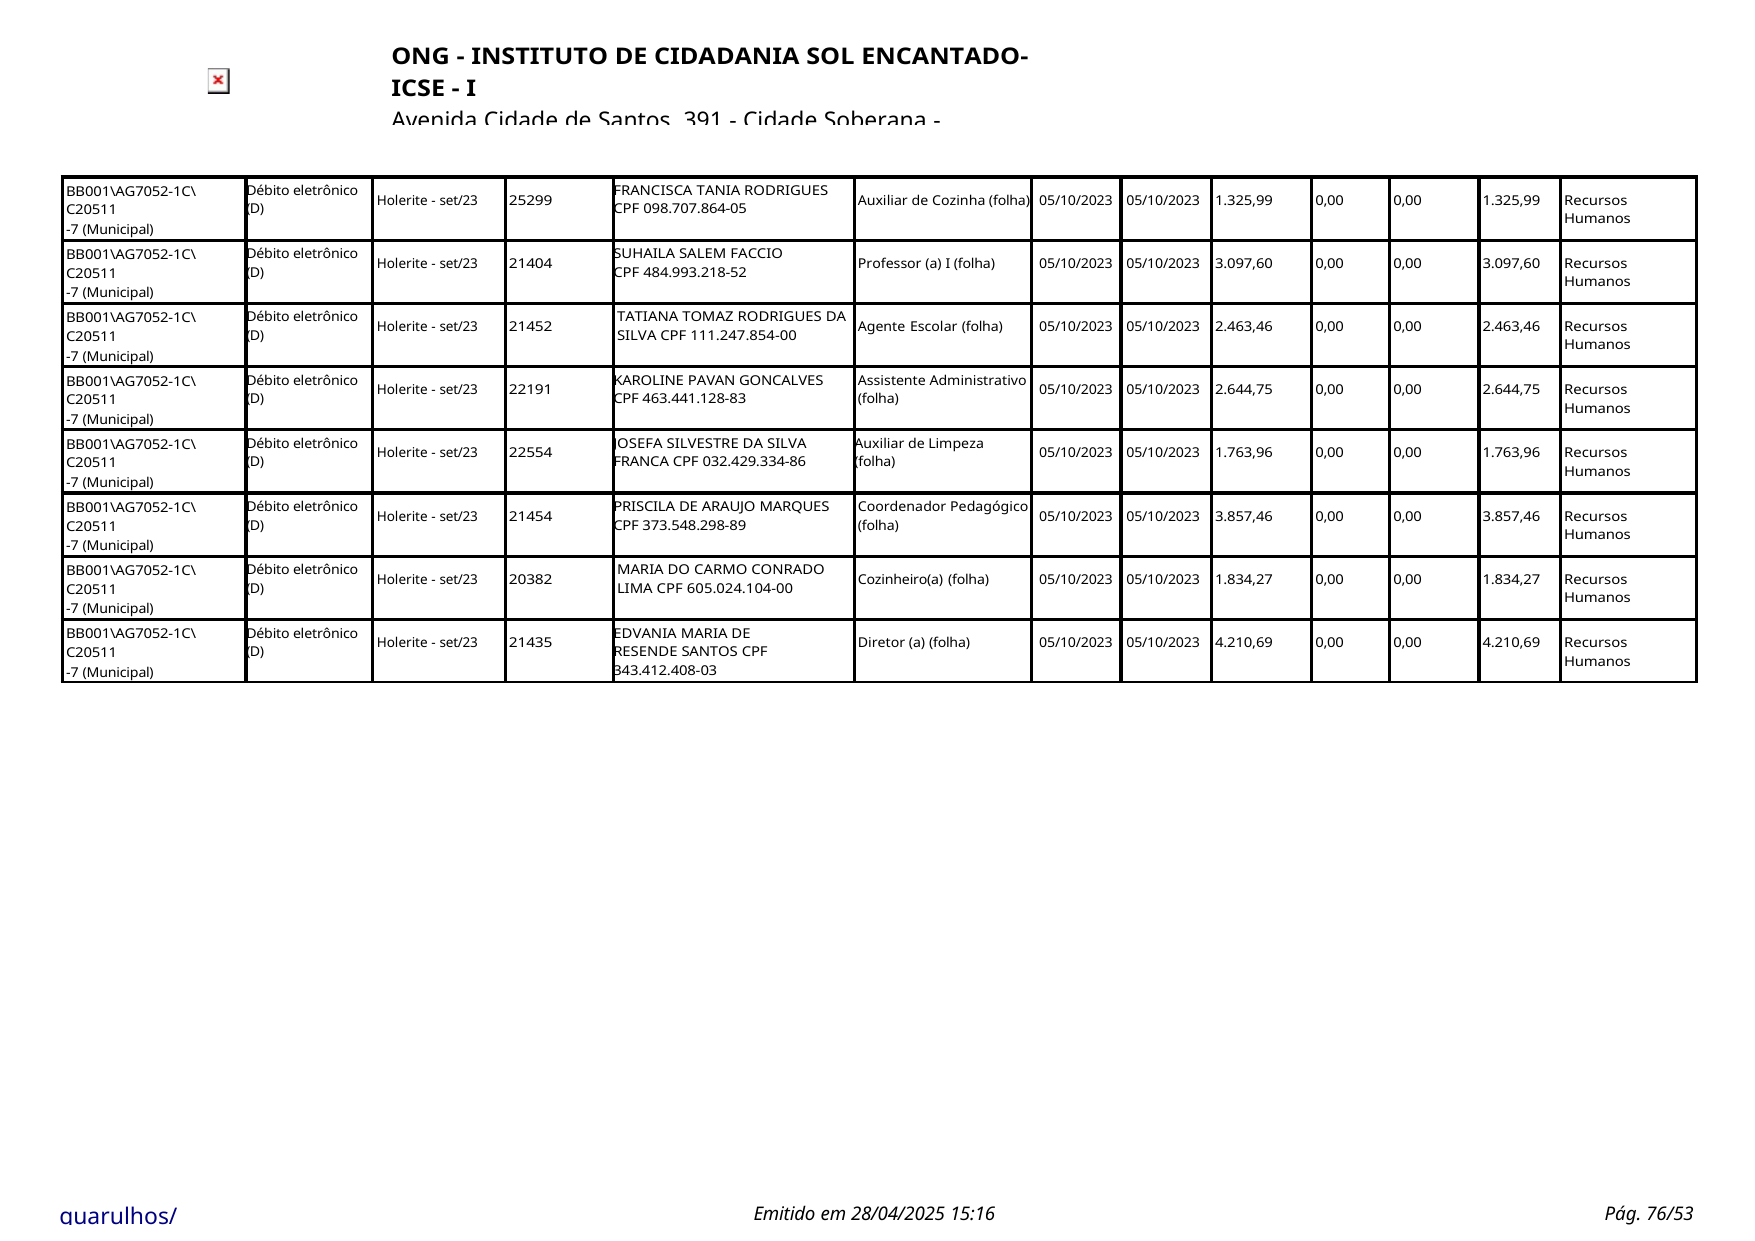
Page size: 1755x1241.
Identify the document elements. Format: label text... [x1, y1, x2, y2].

table_cell Débito eletrônico (D) [248, 558, 371, 618]
table_cell Holerite - set/23 [374, 368, 504, 428]
table_cell 05/10/2023 [1033, 305, 1119, 365]
table_cell BB001\AG7052-1C\C20511 -7 (Municipal) [64, 431, 244, 491]
table_cell Recursos Humanos [1562, 179, 1695, 238]
table_cell Recursos Humanos [1562, 368, 1695, 428]
table_cell Débito eletrônico (D) [248, 179, 371, 238]
table_cell Cozinheiro(a) (folha) [856, 558, 1030, 618]
table_cell 21454 [507, 495, 612, 555]
table_cell 1.834,27 [1481, 558, 1559, 618]
table_cell 22191 [507, 368, 612, 428]
table_cell BB001\AG7052-1C\C20511 -7 (Municipal) [64, 495, 244, 555]
table_cell 05/10/2023 [1033, 368, 1119, 428]
table_cell 21404 [507, 242, 612, 302]
table_cell Holerite - set/23 [374, 431, 504, 491]
table_cell Agente Escolar (folha) [856, 305, 1030, 365]
table_cell 05/10/2023 [1033, 495, 1119, 555]
table_cell PRISCILA DE ARAUJO MARQUES CPF 373.548.298-89 [615, 495, 853, 555]
table_cell 0,00 [1391, 621, 1477, 681]
table_cell 05/10/2023 [1033, 558, 1119, 618]
table_cell BB001\AG7052-1C\C20511 -7 (Municipal) [64, 621, 244, 681]
table_cell SUHAILA SALEM FACCIO CPF 484.993.218-52 [615, 242, 853, 302]
table_cell Holerite - set/23 [374, 558, 504, 618]
table_cell BB001\AG7052-1C\C20511 -7 (Municipal) [64, 305, 244, 365]
table_cell Auxiliar de Limpeza (folha) [856, 431, 1030, 491]
table_cell 20382 [507, 558, 612, 618]
table_cell 0,00 [1391, 558, 1477, 618]
table_cell 2.463,46 [1213, 305, 1310, 365]
table_cell Recursos Humanos [1562, 431, 1695, 491]
table_cell 05/10/2023 [1123, 305, 1210, 365]
table_cell 25299 [507, 179, 612, 238]
table_cell 22554 [507, 431, 612, 491]
table_cell 1.763,96 [1213, 431, 1310, 491]
table_cell Recursos Humanos [1562, 558, 1695, 618]
table_cell Débito eletrônico (D) [248, 495, 371, 555]
table_cell 0,00 [1391, 305, 1477, 365]
table_cell 2.463,46 [1481, 305, 1559, 365]
table_cell Holerite - set/23 [374, 495, 504, 555]
table_cell 2.644,75 [1213, 368, 1310, 428]
table_cell 3.857,46 [1481, 495, 1559, 555]
table_cell Assistente Administrativo (folha) [856, 368, 1030, 428]
table_cell 0,00 [1391, 495, 1477, 555]
table_cell JOSEFA SILVESTRE DA SILVA FRANCA CPF 032.429.334-86 [615, 431, 853, 491]
table_cell 05/10/2023 [1123, 179, 1210, 238]
table_cell 0,00 [1391, 242, 1477, 302]
table_cell 0,00 [1313, 558, 1388, 618]
table_cell 0,00 [1391, 179, 1477, 238]
table_cell Professor (a) I (folha) [856, 242, 1030, 302]
table_cell 05/10/2023 [1123, 242, 1210, 302]
table_cell 0,00 [1313, 305, 1388, 365]
table_cell 0,00 [1313, 242, 1388, 302]
table_cell 4.210,69 [1213, 621, 1310, 681]
table_cell Holerite - set/23 [374, 621, 504, 681]
table_cell Débito eletrônico (D) [248, 368, 371, 428]
table_cell 1.834,27 [1213, 558, 1310, 618]
table_cell Diretor (a) (folha) [856, 621, 1030, 681]
table_cell 05/10/2023 [1033, 242, 1119, 302]
table_cell FRANCISCA TANIA RODRIGUES CPF 098.707.864-05 [615, 179, 853, 238]
table_cell Holerite - set/23 [374, 242, 504, 302]
table_cell 1.325,99 [1213, 179, 1310, 238]
table_cell Débito eletrônico (D) [248, 621, 371, 681]
table_cell 0,00 [1313, 621, 1388, 681]
table_cell 0,00 [1313, 368, 1388, 428]
table_cell 3.097,60 [1213, 242, 1310, 302]
table_cell 05/10/2023 [1123, 495, 1210, 555]
table_cell 2.644,75 [1481, 368, 1559, 428]
table_cell BB001\AG7052-1C\C20511 -7 (Municipal) [64, 179, 244, 238]
table_cell KAROLINE PAVAN GONCALVES CPF 463.441.128-83 [615, 368, 853, 428]
table_cell Débito eletrônico (D) [248, 242, 371, 302]
table_cell Holerite - set/23 [374, 305, 504, 365]
table_cell 0,00 [1391, 368, 1477, 428]
table_cell 05/10/2023 [1123, 558, 1210, 618]
table_cell 0,00 [1313, 179, 1388, 238]
table_cell BB001\AG7052-1C\C20511 -7 (Municipal) [64, 558, 244, 618]
table_cell 05/10/2023 [1033, 431, 1119, 491]
table_cell 05/10/2023 [1123, 431, 1210, 491]
table_cell 0,00 [1391, 431, 1477, 491]
table_cell Débito eletrônico (D) [248, 431, 371, 491]
table_cell 0,00 [1313, 495, 1388, 555]
table_cell 1.325,99 [1481, 179, 1559, 238]
table_cell TATIANA TOMAZ RODRIGUES DA SILVA CPF 111.247.854-00 [615, 305, 853, 365]
table_cell Recursos Humanos [1562, 495, 1695, 555]
table_cell EDVANIA MARIA DE RESENDE SANTOS CPF 343.412.408-03 [615, 621, 853, 681]
table_cell 21435 [507, 621, 612, 681]
table_cell 1.763,96 [1481, 431, 1559, 491]
table_cell 21452 [507, 305, 612, 365]
table_cell 05/10/2023 [1123, 621, 1210, 681]
table_cell 3.097,60 [1481, 242, 1559, 302]
table_cell Holerite - set/23 [374, 179, 504, 238]
table_cell Recursos Humanos [1562, 305, 1695, 365]
table_cell Coordenador Pedagógico (folha) [856, 495, 1030, 555]
table_cell BB001\AG7052-1C\C20511 -7 (Municipal) [64, 242, 244, 302]
table_cell Recursos Humanos [1562, 621, 1695, 681]
table_cell 05/10/2023 [1123, 368, 1210, 428]
table_cell 4.210,69 [1481, 621, 1559, 681]
table_cell Débito eletrônico (D) [248, 305, 371, 365]
table_cell 3.857,46 [1213, 495, 1310, 555]
table_cell Auxiliar de Cozinha (folha) [856, 179, 1030, 238]
table_cell Recursos Humanos [1562, 242, 1695, 302]
table_cell BB001\AG7052-1C\C20511 -7 (Municipal) [64, 368, 244, 428]
table_cell 0,00 [1313, 431, 1388, 491]
table_cell MARIA DO CARMO CONRADO LIMA CPF 605.024.104-00 [615, 558, 853, 618]
table_cell 05/10/2023 [1033, 621, 1119, 681]
table_cell 05/10/2023 [1033, 179, 1119, 238]
